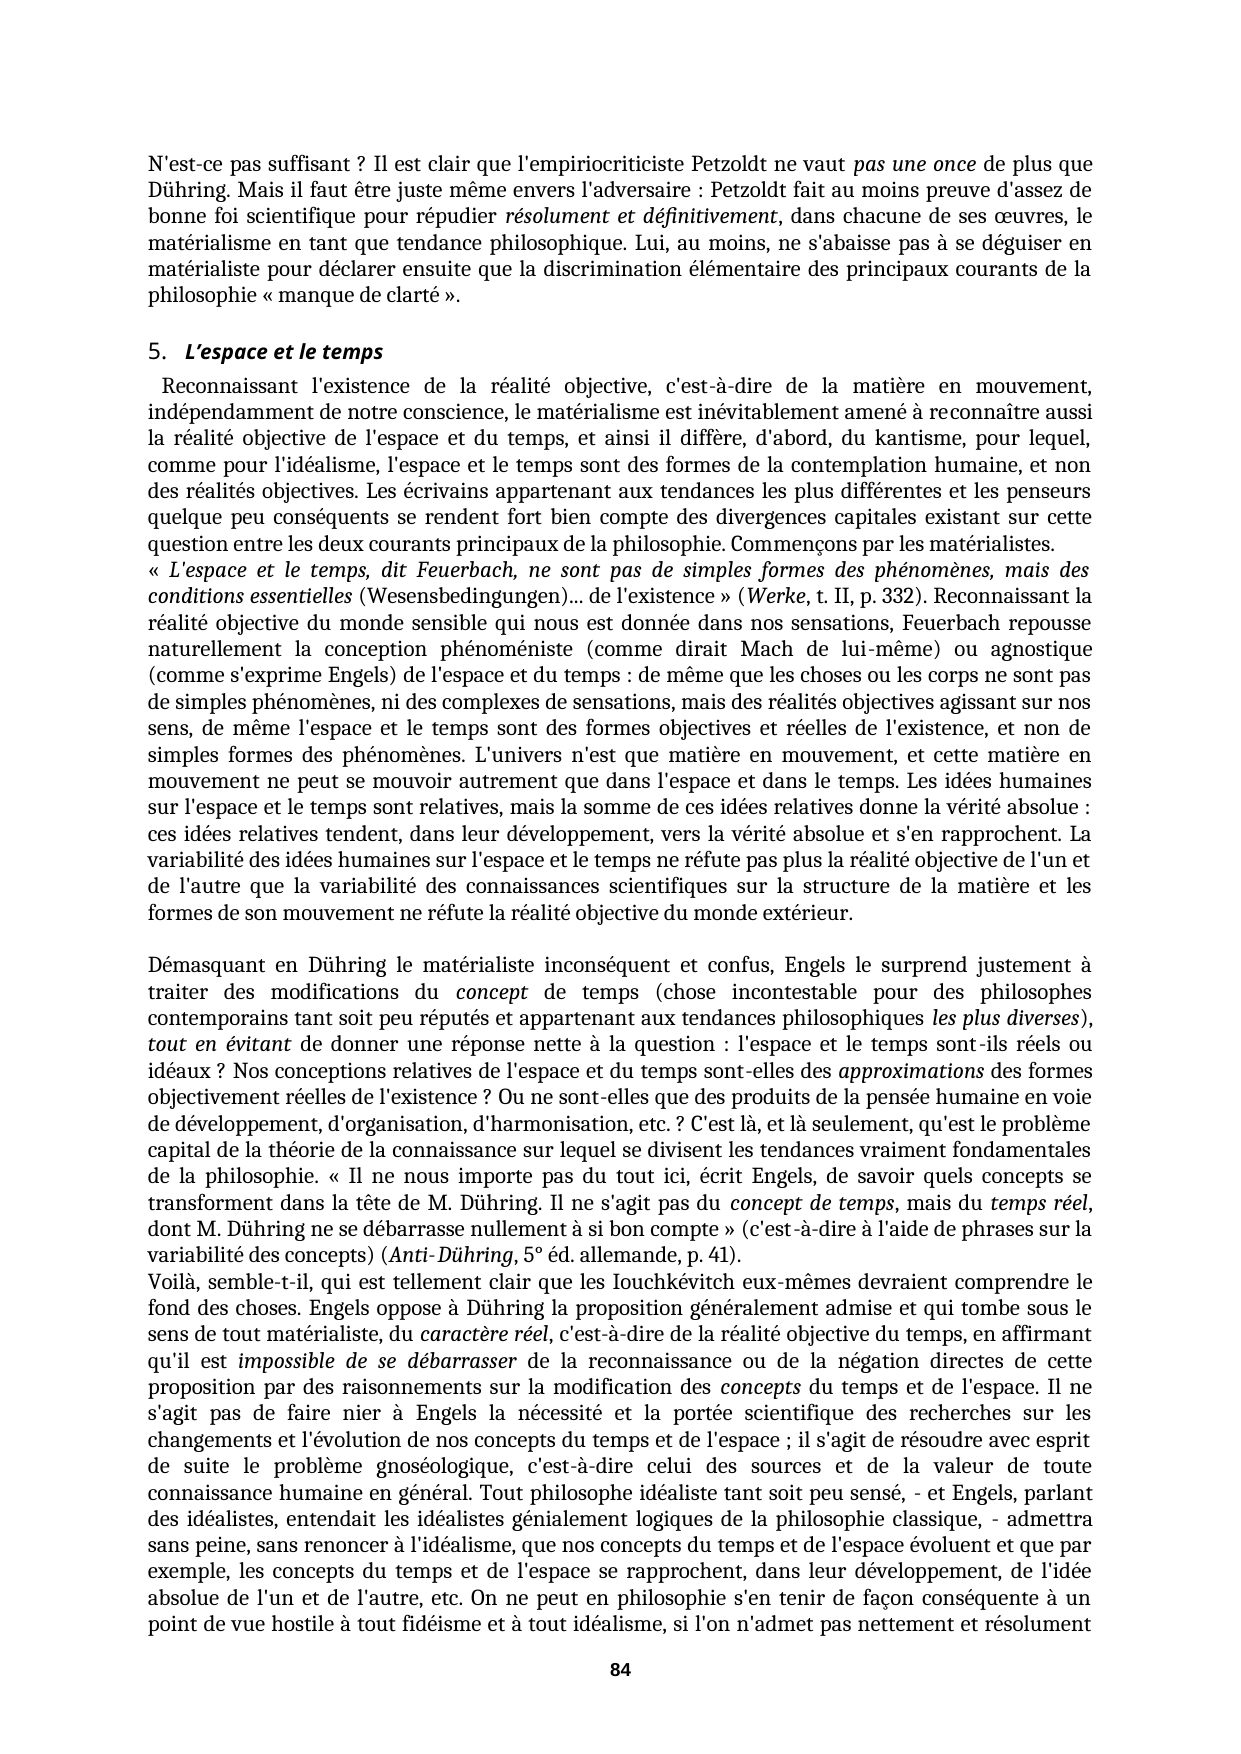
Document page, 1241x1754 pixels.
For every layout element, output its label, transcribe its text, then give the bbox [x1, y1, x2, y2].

text Voilà, semble‑t‑il, qui est tellement clair que les Iouchkévitch eux‑mêmes devraient comprendre le fond des choses. Engels oppose à Dühring la proposition généralement admise et qui tombe sous le sens de tout matérialiste, du caractère réel, c'est‑à‑dire de la réalité objective du temps, en affirmant qu'il est impossible de se débarrasser de la reconnaissance ou de la négation directes de cette proposition par des raisonnements sur la modification des concepts du temps et de l'espace. Il ne s'agit pas de faire nier à Engels la nécessité et la portée scientifique des recherches sur les changements et l'évolution de nos concepts du temps et de l'espace ; il s'agit de résoudre avec esprit de suite le problème gnoséologique, c'est‑à‑dire celui des sources et de la valeur de toute connaissance humaine en général. Tout philosophe idéaliste tant soit peu sensé, ‑ et Engels, parlant des idéalistes, entendait les idéalistes génialement logiques de la philosophie classique, ‑ admettra sans peine, sans renoncer à l'idéalisme, que nos concepts du temps et de l'espace évoluent et que par exemple, les concepts du temps et de l'espace se rapprochent, dans leur développement, de l'idée absolue de l'un et de l'autre, etc. On ne peut en philosophie s'en tenir de façon conséquente à un point de vue hostile à tout fidéisme et à tout idéalisme, si l'on n'admet pas nettement et résolument [148, 1268, 1093, 1637]
text Démasquant en Dühring le matérialiste inconséquent et confus, Engels le surprend justement à traiter des modifications du concept de temps (chose incontestable pour des philosophes contemporains tant soit peu réputés et appartenant aux tendances philosophiques les plus diverses), tout en évitant de donner une réponse nette à la question : l'espace et le temps sont‑ils réels ou idéaux ? Nos conceptions relatives de l'espace et du temps sont‑elles des approximations des formes objectivement réelles de l'existence ? Ou ne sont‑elles que des produits de la pensée humaine en voie de développement, d'organisation, d'harmonisation, etc. ? C'est là, et là seulement, qu'est le problème capital de la théorie de la connaissance sur lequel se divisent les tendances vraiment fondamentales de la philosophie. « Il ne nous importe pas du tout ici, écrit Engels, de savoir quels concepts se transforment dans la tête de M. Dühring. Il ne s'agit pas du concept de temps, mais du temps réel, dont M. Dühring ne se débarrasse nullement à si bon compte » (c'est‑à‑dire à l'aide de phrases sur la variabilité des concepts) (Anti‑Dühring, 5° éd. allemande, p. 41). [148, 952, 1093, 1268]
subtitle L’espace et le temps [148, 335, 1093, 366]
text N'est‑ce pas suffisant ? Il est clair que l'empiriocriticiste Petzoldt ne vaut pas une once de plus que Dühring. Mais il faut être juste même envers l'adversaire : Petzoldt fait au moins preuve d'assez de bonne foi scientifique pour répudier résolument et définitivement, dans chacune de ses œuvres, le matérialisme en tant que tendance philosophique. Lui, au moins, ne s'abaisse pas à se déguiser en matérialiste pour déclarer ensuite que la discrimination élémentaire des principaux courants de la philosophie « manque de clarté ». [148, 150, 1093, 308]
text « L'espace et le temps, dit Feuerbach, ne sont pas de simples formes des phénomènes, mais des conditions essentielles (Wesensbedingungen)... de l'existence » (Werke, t. II, p. 332). Reconnaissant la réalité objective du monde sensible qui nous est donnée dans nos sensations, Feuerbach repousse naturellement la conception phénoméniste (comme dirait Mach de lui‑même) ou agnostique (comme s'exprime Engels) de l'espace et du temps : de même que les choses ou les corps ne sont pas de simples phénomènes, ni des complexes de sensations, mais des réalités objectives agissant sur nos sens, de même l'espace et le temps sont des formes objectives et réelles de l'existence, et non de simples formes des phénomènes. L'univers n'est que matière en mouvement, et cette matière en mouvement ne peut se mouvoir autrement que dans l'espace et dans le temps. Les idées humaines sur l'espace et le temps sont relatives, mais la somme de ces idées relatives donne la vérité absolue : ces idées relatives tendent, dans leur développement, vers la vérité absolue et s'en rapprochent. La variabilité des idées humaines sur l'espace et le temps ne réfute pas plus la réalité objective de l'un et de l'autre que la variabilité des connaissances scientifiques sur la structure de la matière et les formes de son mouvement ne réfute la réalité objective du monde extérieur. [148, 557, 1093, 926]
text Reconnaissant l'existence de la réalité objective, c'est‑à‑dire de la matière en mouvement, indépendamment de notre conscience, le matérialisme est inévitablement amené à re­connaître aussi la réalité objective de l'espace et du temps, et ainsi il diffère, d'abord, du kantisme, pour lequel, comme pour l'idéalisme, l'espace et le temps sont des formes de la contemplation humaine, et non des réalités objectives. Les écrivains appartenant aux tendances les plus différentes et les penseurs quelque peu conséquents se rendent fort bien compte des divergences capitales existant sur cette question entre les deux courants principaux de la philosophie. Com­mençons par les matérialistes. [148, 372, 1093, 557]
